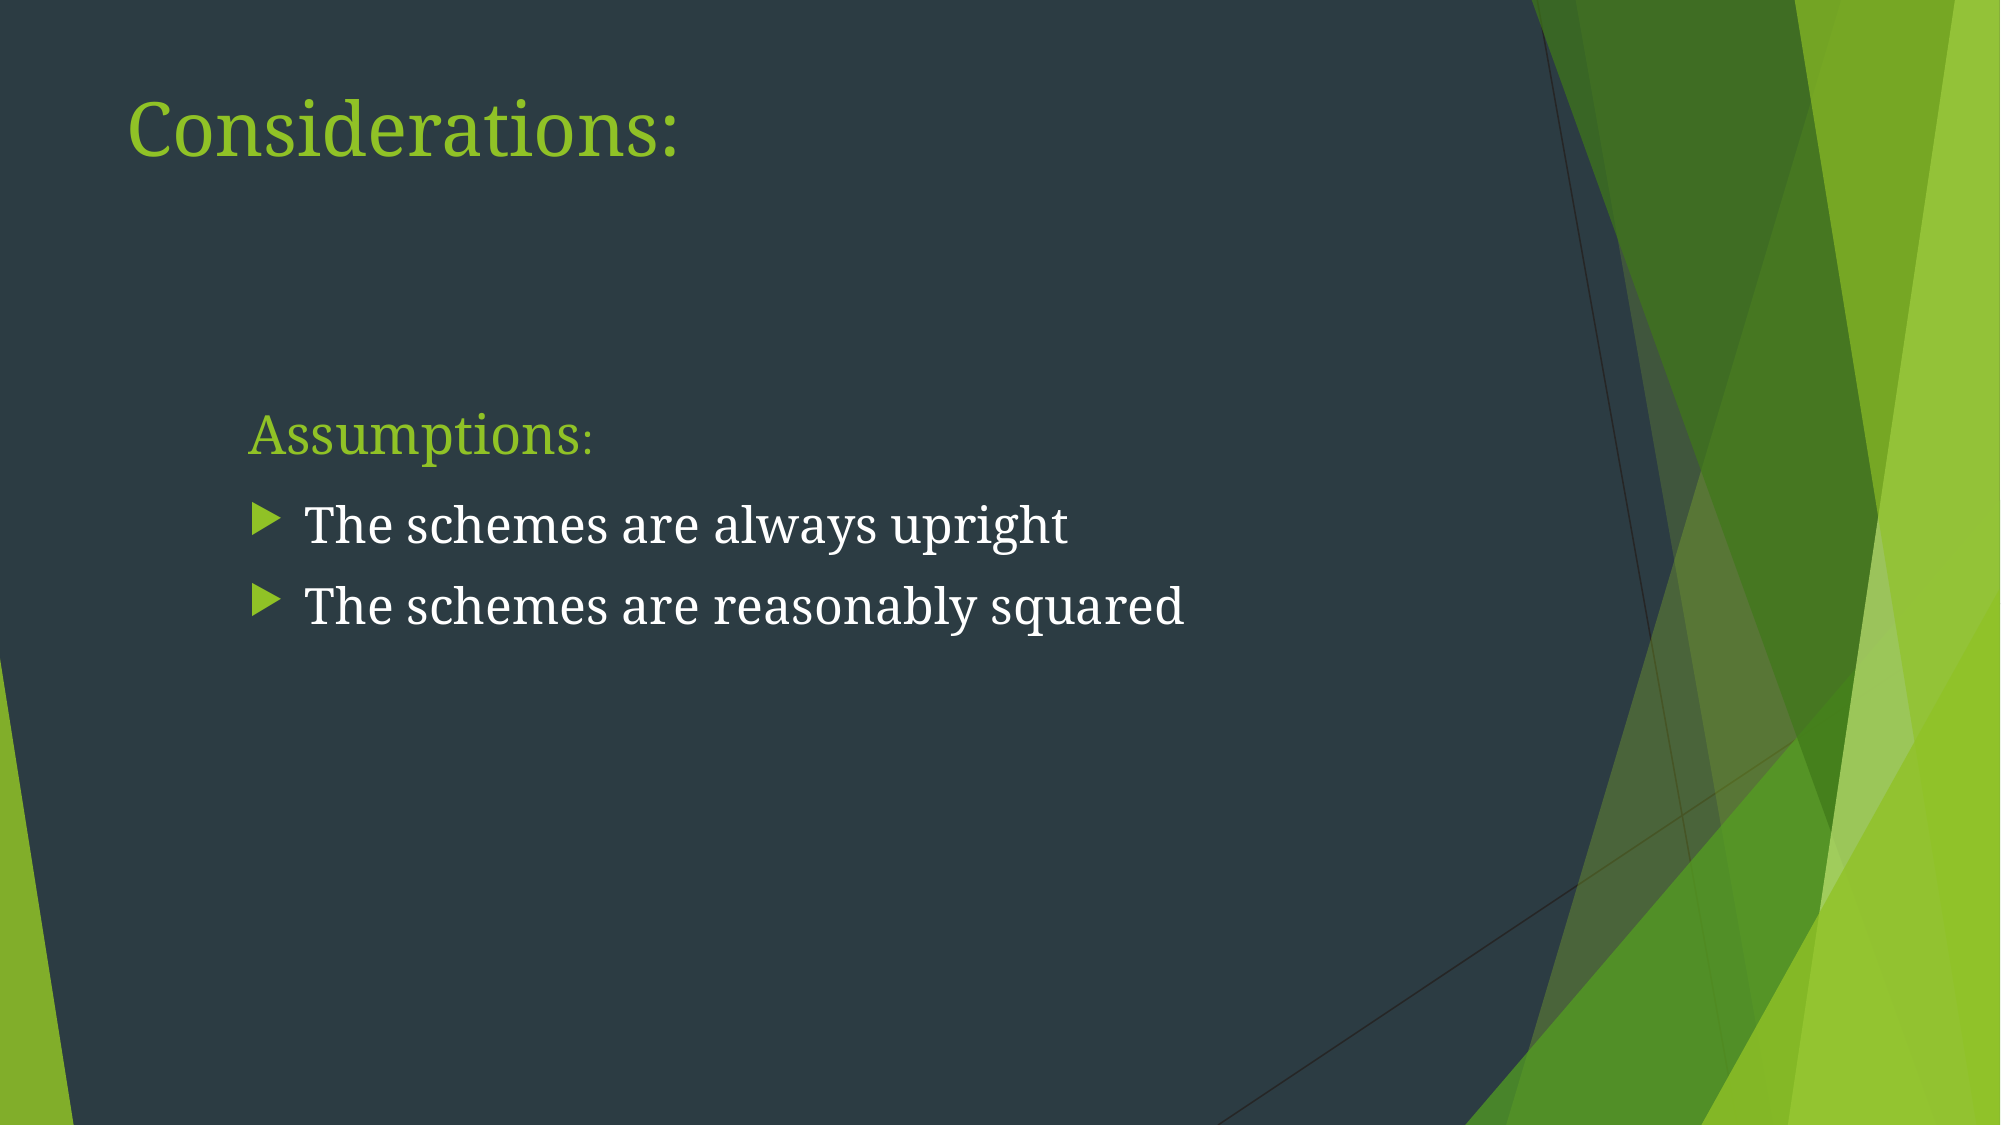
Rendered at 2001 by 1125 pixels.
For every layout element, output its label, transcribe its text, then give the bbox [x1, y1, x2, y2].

text_box Assumptions: [233, 405, 1644, 475]
list The schemes are always upright The schemes are reasonably squared [233, 486, 1644, 857]
title Considerations: [111, 73, 1522, 206]
